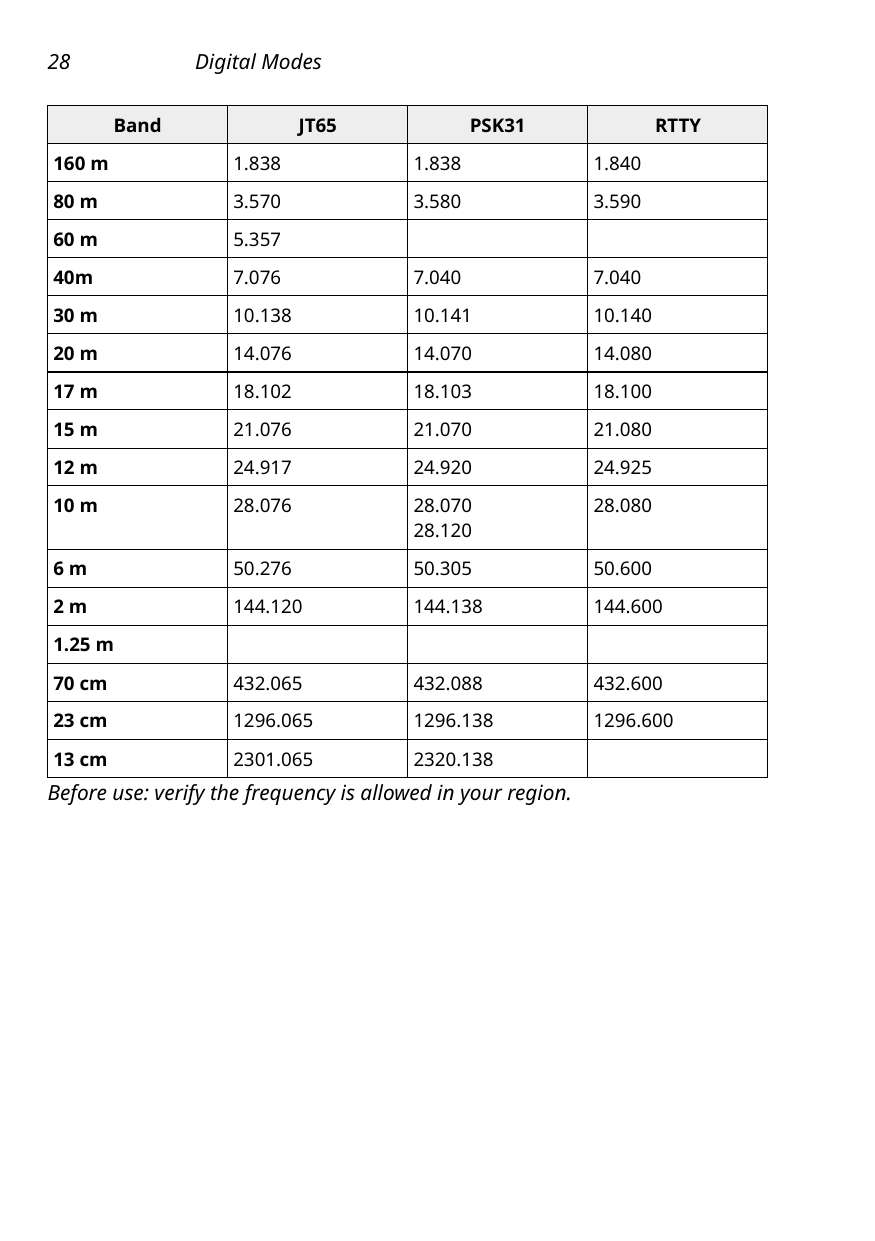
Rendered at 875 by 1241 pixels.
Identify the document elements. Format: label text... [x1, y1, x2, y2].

table_cell 1.838 [408, 144, 587, 181]
table_cell 14.076 [228, 334, 407, 371]
table_cell 18.100 [588, 373, 767, 409]
table_cell 2 m [48, 588, 227, 625]
table_cell 24.920 [408, 449, 587, 485]
table_cell 1.840 [588, 144, 767, 181]
table_cell 10.141 [408, 296, 587, 333]
table_cell 2301.065 [228, 740, 407, 777]
table_cell 30 m [48, 296, 227, 333]
table_cell 7.040 [408, 258, 587, 295]
table_header RTTY [588, 106, 767, 143]
table_cell 12 m [48, 449, 227, 485]
table_cell 432.088 [408, 664, 587, 701]
table_cell 23 cm [48, 702, 227, 739]
table_cell 70 cm [48, 664, 227, 701]
table_cell 144.120 [228, 588, 407, 625]
table_cell 18.102 [228, 373, 407, 409]
table_cell 40m [48, 258, 227, 295]
table_cell 24.925 [588, 449, 767, 485]
table_cell 20 m [48, 334, 227, 371]
table_cell 17 m [48, 373, 227, 409]
table_cell 144.138 [408, 588, 587, 625]
table_cell 7.076 [228, 258, 407, 295]
table_cell 1296.138 [408, 702, 587, 739]
table_cell 21.070 [408, 410, 587, 447]
table_cell 3.590 [588, 182, 767, 219]
table_cell 80 m [48, 182, 227, 219]
table_cell 432.065 [228, 664, 407, 701]
table_cell 50.276 [228, 550, 407, 587]
table_cell 10.140 [588, 296, 767, 333]
table_cell 28.076 [228, 486, 407, 549]
table_cell 13 cm [48, 740, 227, 777]
table_cell 1.25 m [48, 626, 227, 663]
table_cell 24.917 [228, 449, 407, 485]
table_cell [588, 626, 767, 663]
table_cell [588, 740, 767, 777]
table_cell 5.357 [228, 220, 407, 257]
table_cell 50.600 [588, 550, 767, 587]
table_cell 2320.138 [408, 740, 587, 777]
table_cell 1296.600 [588, 702, 767, 739]
table_cell 10.138 [228, 296, 407, 333]
table_header JT65 [228, 106, 407, 143]
table_cell 15 m [48, 410, 227, 447]
table_cell 21.076 [228, 410, 407, 447]
table_cell 50.305 [408, 550, 587, 587]
table_cell 432.600 [588, 664, 767, 701]
table_cell 18.103 [408, 373, 587, 409]
table_cell 14.070 [408, 334, 587, 371]
table_cell 21.080 [588, 410, 767, 447]
table_cell 6 m [48, 550, 227, 587]
table_cell 3.570 [228, 182, 407, 219]
table_cell 7.040 [588, 258, 767, 295]
table_cell 1296.065 [228, 702, 407, 739]
table_cell 28.070 28.120 [408, 486, 587, 549]
table_cell 28.080 [588, 486, 767, 549]
table_header PSK31 [408, 106, 587, 143]
table_header Band [48, 106, 227, 143]
table_cell 3.580 [408, 182, 587, 219]
table_cell 160 m [48, 144, 227, 181]
table_cell 60 m [48, 220, 227, 257]
text Before use: verify the frequency is allowed in your region. [47, 778, 768, 807]
table_cell [408, 220, 587, 257]
table_cell 1.838 [228, 144, 407, 181]
table_cell [588, 220, 767, 257]
table_cell 144.600 [588, 588, 767, 625]
table_cell [408, 626, 587, 663]
table_cell 10 m [48, 486, 227, 549]
table_cell 14.080 [588, 334, 767, 371]
table_cell [228, 626, 407, 663]
